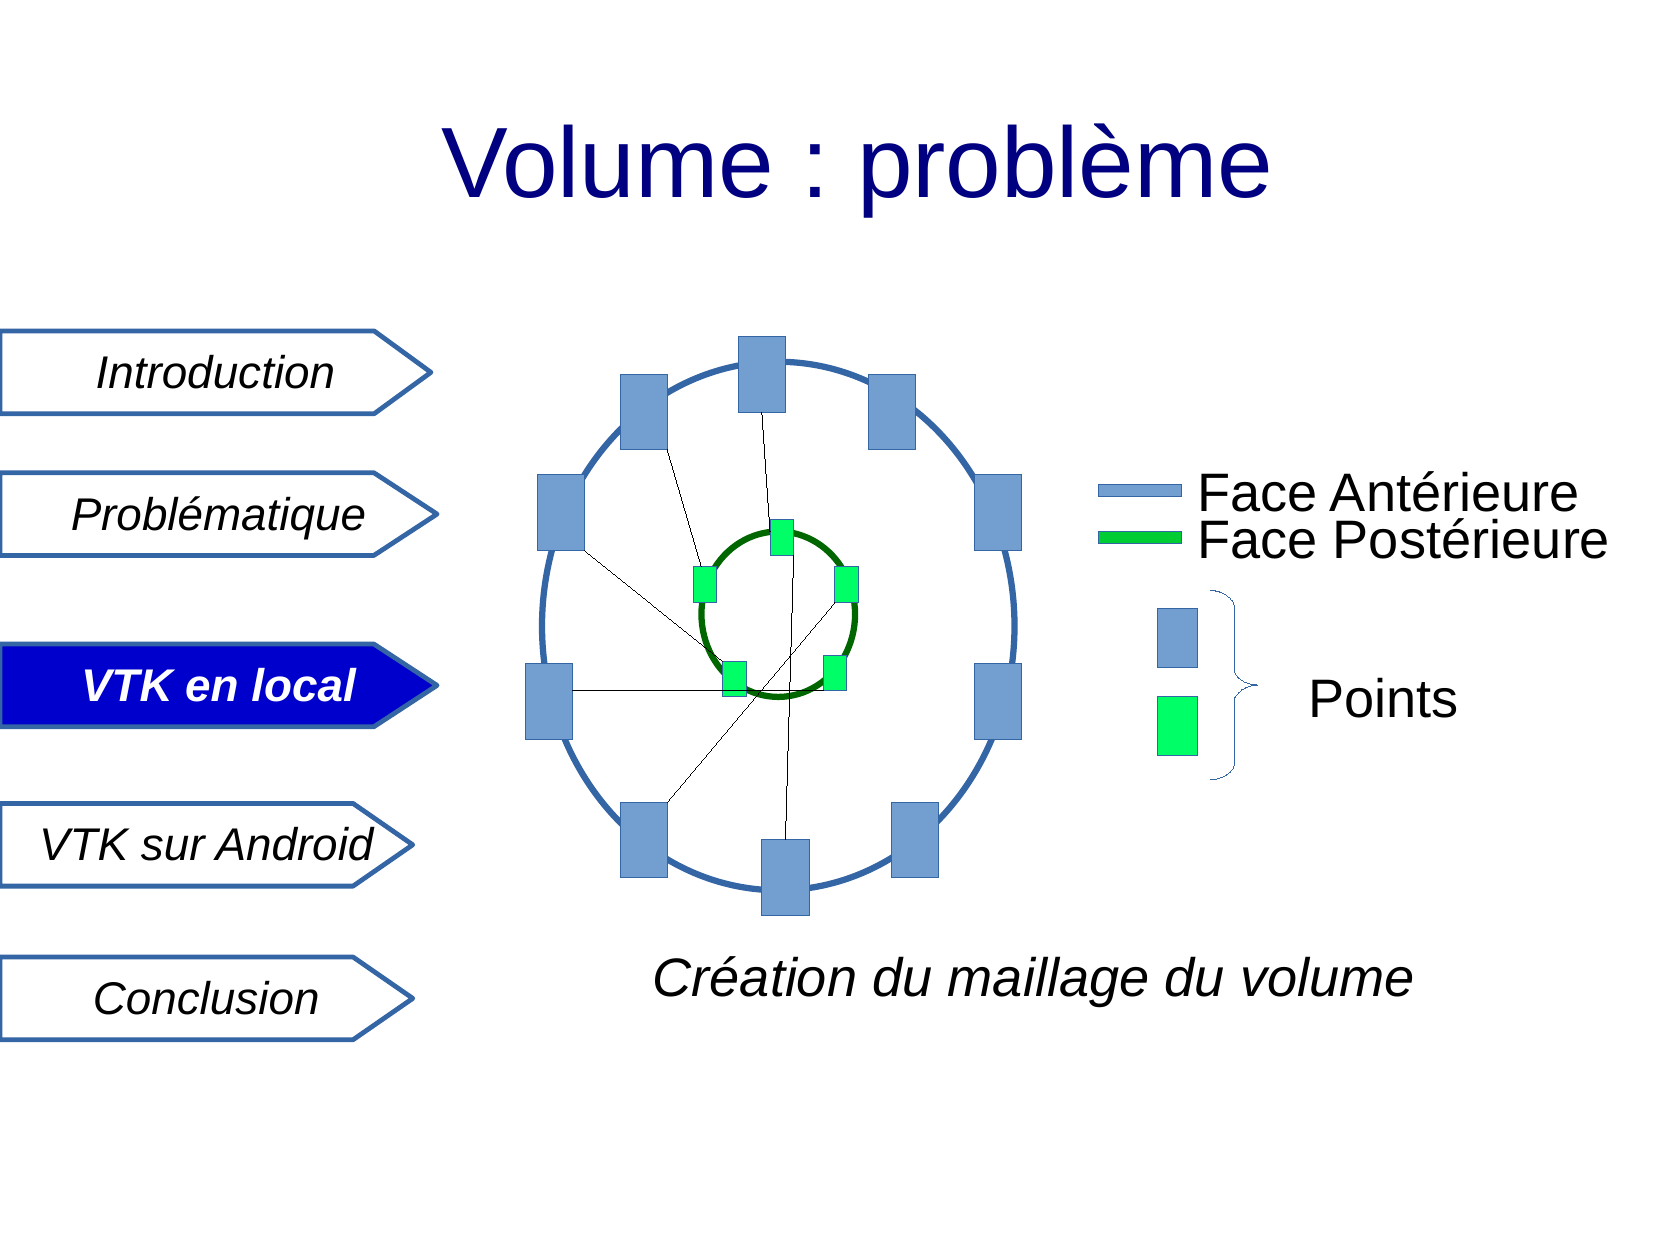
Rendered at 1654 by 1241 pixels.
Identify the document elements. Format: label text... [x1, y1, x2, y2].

text_box [525, 336, 1022, 916]
title Volume : problème [441, 59, 1571, 267]
text_box [1098, 531, 1182, 544]
text_box [1157, 608, 1198, 668]
text_box [1157, 696, 1198, 756]
text_box Face Antérieure [1182, 454, 1596, 502]
text_box VTK en local [0, 644, 438, 727]
text_box Points [1293, 661, 1474, 738]
text_box Introduction [0, 331, 431, 414]
text_box Problématique [0, 472, 438, 556]
text_box Conclusion [0, 957, 413, 1040]
text_box VTK sur Android [0, 803, 413, 887]
text_box [1098, 484, 1182, 497]
text_box Création du maillage du volume [637, 940, 1432, 1016]
text_box Face Postérieure [1182, 502, 1626, 578]
